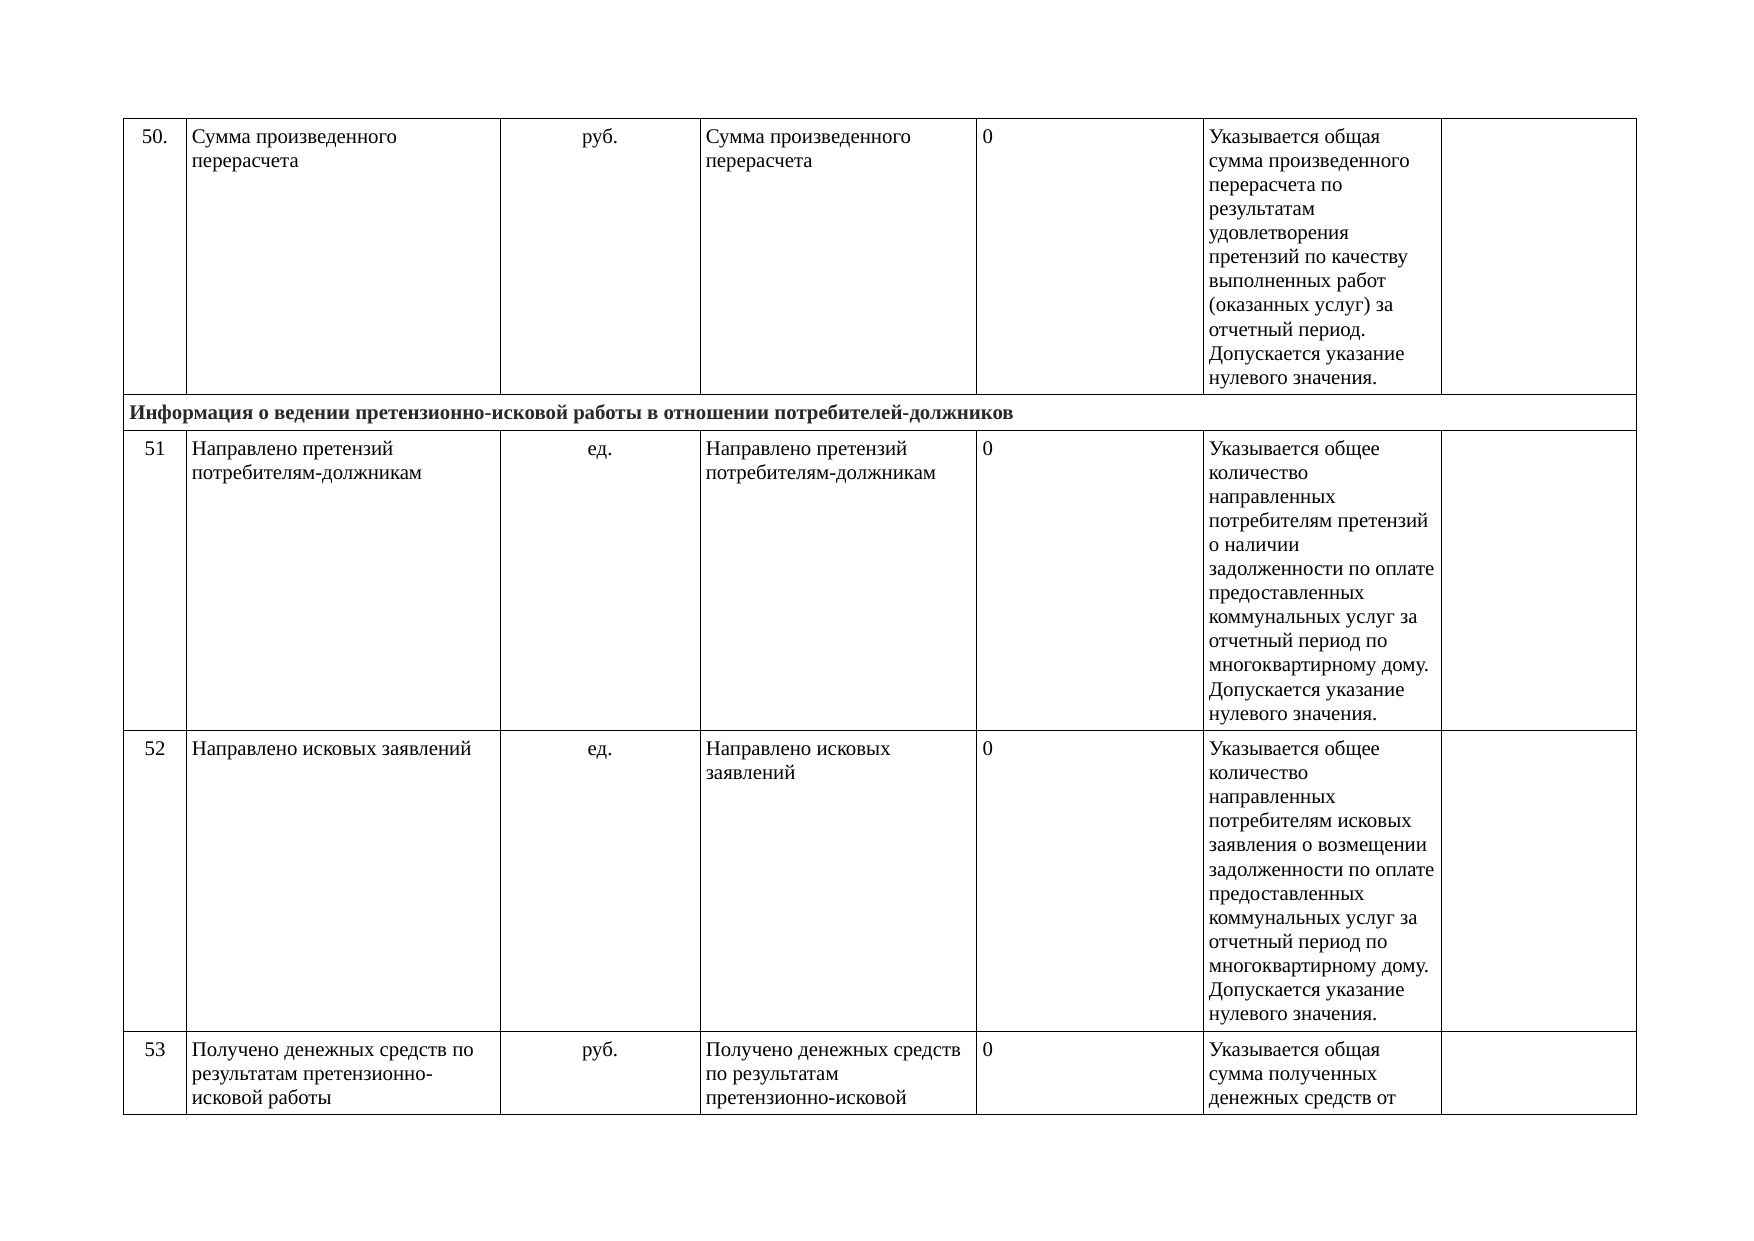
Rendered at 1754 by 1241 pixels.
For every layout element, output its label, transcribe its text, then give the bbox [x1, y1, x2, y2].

table_cell 0 [977, 119, 1203, 394]
table_cell руб. [501, 119, 700, 394]
table_cell ед. [501, 731, 700, 1031]
table_cell Указывается общее количество направленных потребителям претензий о наличии задолженности по оплате предоставленных коммунальных услуг за отчетный период по многоквартирному дому. Допускается указание нулевого значения. [1204, 431, 1441, 730]
table_cell руб. [501, 1032, 700, 1114]
table_cell Направлено исковых заявлений [187, 731, 500, 1031]
table_cell Получено денежных средств по результатам претензионно-исковой работы [187, 1032, 500, 1114]
table_cell Сумма произведенного перерасчета [187, 119, 500, 394]
table_cell 0 [977, 1032, 1203, 1114]
table_cell Указывается общее количество направленных потребителям исковых заявления о возмещении задолженности по оплате предоставленных коммунальных услуг за отчетный период по многоквартирному дому. Допускается указание нулевого значения. [1204, 731, 1441, 1031]
table_cell 53 [124, 1032, 186, 1114]
table_cell [1442, 731, 1636, 1031]
table_cell Направлено исковых заявлений [701, 731, 976, 1031]
table_cell 0 [977, 431, 1203, 730]
table_cell Направлено претензий потребителям-должникам [187, 431, 500, 730]
table_cell [1442, 431, 1636, 730]
table_cell 52 [124, 731, 186, 1031]
table_cell Указывается общая сумма произведенного перерасчета по результатам удовлетворения претензий по качеству выполненных работ (оказанных услуг) за отчетный период. Допускается указание нулевого значения. [1204, 119, 1441, 394]
table_cell Информация о ведении претензионно-исковой работы в отношении потребителей-должников [124, 395, 1636, 430]
table_cell Указывается общая сумма полученных денежных средств от [1204, 1032, 1441, 1114]
table_cell ед. [501, 431, 700, 730]
table_cell Направлено претензий потребителям-должникам [701, 431, 976, 730]
table_cell [1442, 119, 1636, 394]
table_cell 0 [977, 731, 1203, 1031]
table_cell Получено денежных средств по результатам претензионно-исковой [701, 1032, 976, 1114]
table_cell Сумма произведенного перерасчета [701, 119, 976, 394]
table_cell 50. [124, 119, 186, 394]
table_cell [1442, 1032, 1636, 1114]
table_cell 51 [124, 431, 186, 730]
